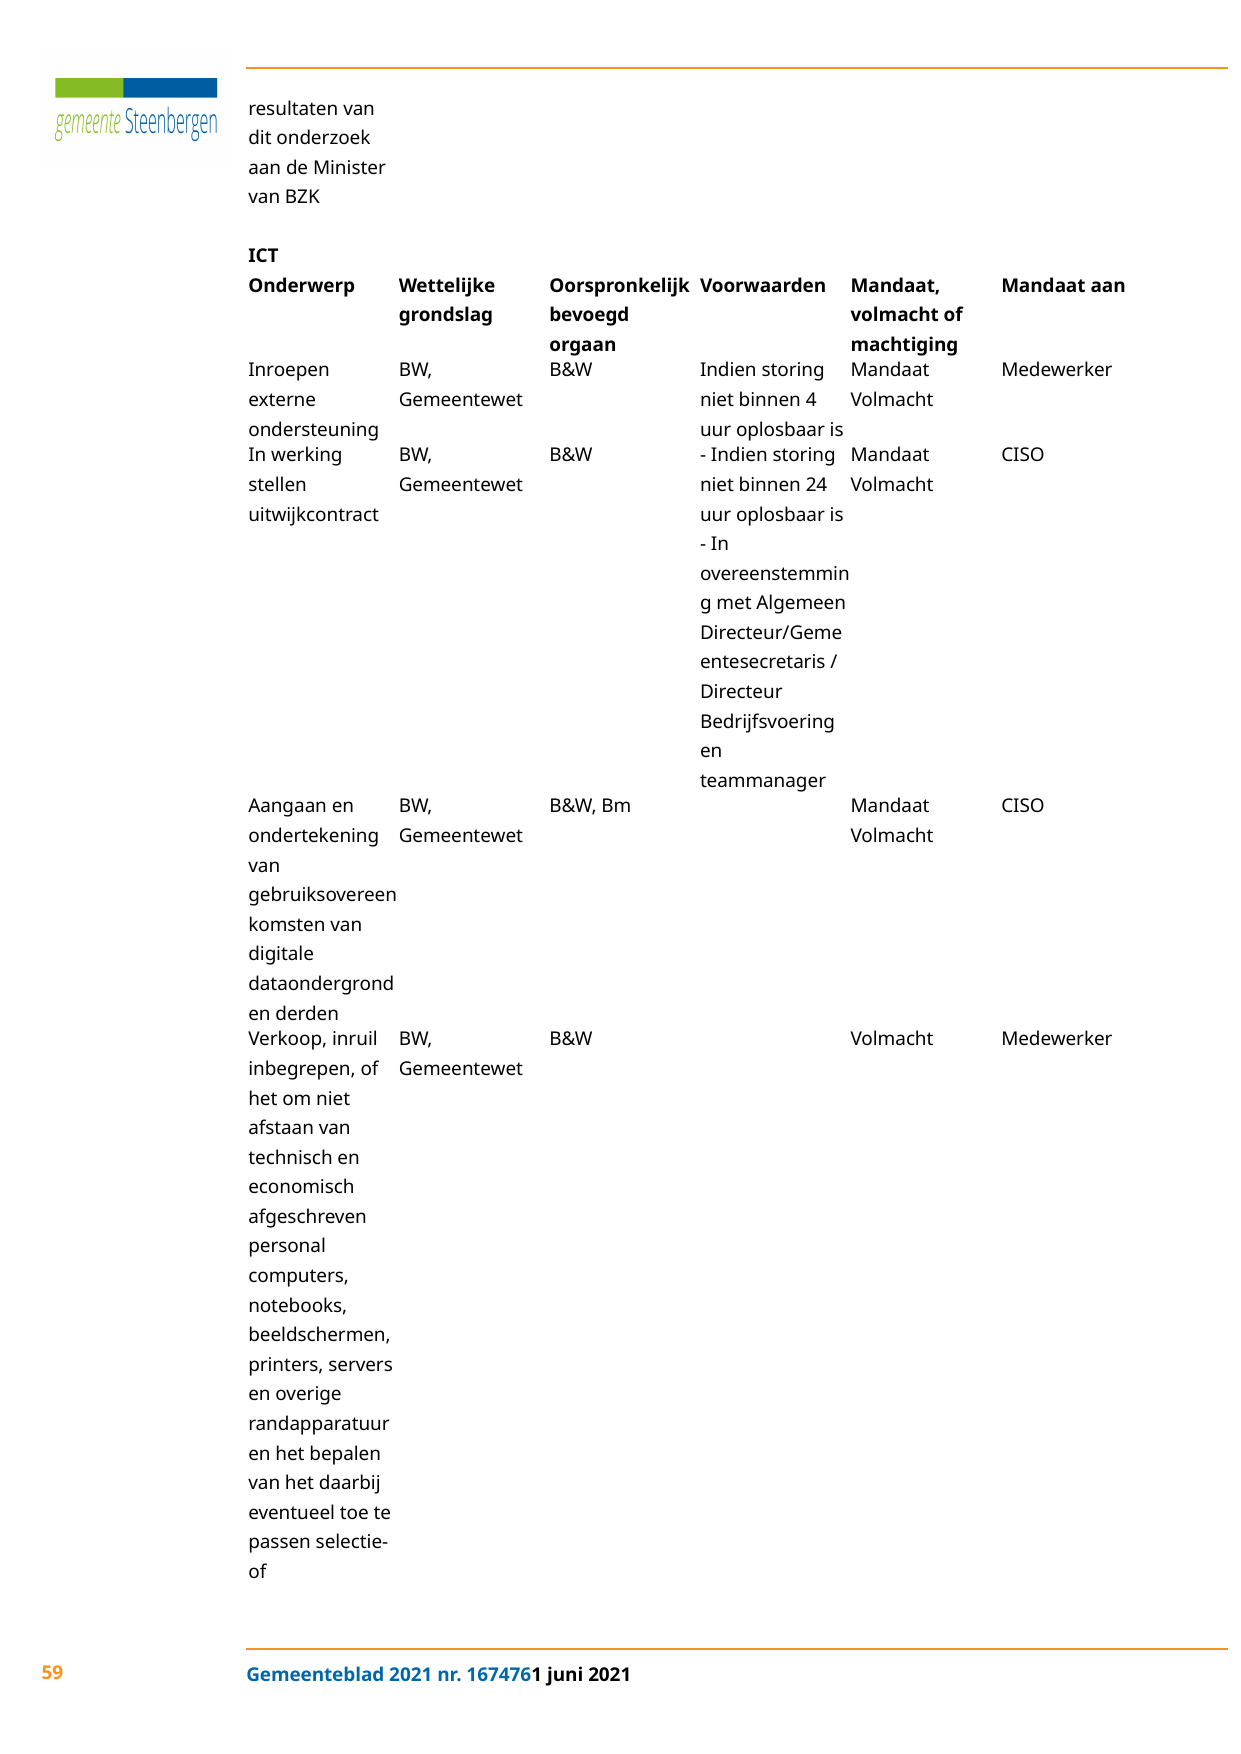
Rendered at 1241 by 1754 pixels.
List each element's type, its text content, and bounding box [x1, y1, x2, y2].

table_cell [850, 95, 1001, 209]
table_cell Mandaat Volmacht [850, 442, 1001, 793]
table_cell B&W [549, 442, 700, 793]
table_cell Medewerker [1001, 357, 1152, 442]
table_cell resultaten van dit onderzoek aan de Minister van BZK [248, 95, 398, 209]
table_cell Verkoop, inruil inbegrepen, of het om niet afstaan van technisch en economisch afgeschreven personal computers, notebooks, beeldschermen, printers, servers en overige randapparatuur en het bepalen van het daarbij eventueel toe te passen selectie- of [248, 1026, 398, 1584]
table_cell [700, 95, 850, 209]
table_header Oorspronkelijk bevoegd orgaan [549, 272, 700, 357]
table_header Mandaat, volmacht of machtiging [850, 272, 1001, 357]
table_header Wettelijke grondslag [399, 272, 549, 357]
text ICT [248, 242, 1152, 268]
table_cell Mandaat Volmacht [850, 357, 1001, 442]
table_cell BW, Gemeentewet [399, 357, 549, 442]
table_cell [1001, 95, 1152, 209]
table_cell B&W, Bm [549, 793, 700, 1026]
table_cell B&W [549, 1026, 700, 1584]
table_cell BW, Gemeentewet [399, 1026, 549, 1584]
table_cell Medewerker [1001, 1026, 1152, 1584]
table_cell CISO [1001, 442, 1152, 793]
table_cell BW, Gemeentewet [399, 793, 549, 1026]
table_header Voorwaarden [700, 272, 850, 357]
table_cell [399, 95, 549, 209]
table_cell BW, Gemeentewet [399, 442, 549, 793]
table_header Onderwerp [248, 272, 398, 357]
table_cell Volmacht [850, 1026, 1001, 1584]
table_cell Aangaan en ondertekening van gebruiksovereenkomsten van digitale dataondergronden derden [248, 793, 398, 1026]
table_cell Mandaat Volmacht [850, 793, 1001, 1026]
table_cell - Indien storing niet binnen 24 uur oplosbaar is - In overeenstemming met Algemeen Directeur/Gemeentesecretaris / Directeur Bedrijfsvoering en teammanager [700, 442, 850, 793]
table_cell B&W [549, 357, 700, 442]
table_cell [700, 793, 850, 1026]
table_cell [700, 1026, 850, 1584]
table_cell CISO [1001, 793, 1152, 1026]
picture [41, 47, 231, 172]
table_header Mandaat aan [1001, 272, 1152, 357]
table_cell Indien storing niet binnen 4 uur oplosbaar is [700, 357, 850, 442]
table_cell In werking stellen uitwijkcontract [248, 442, 398, 793]
table_cell [549, 95, 700, 209]
table_cell Inroepen externe ondersteuning [248, 357, 398, 442]
